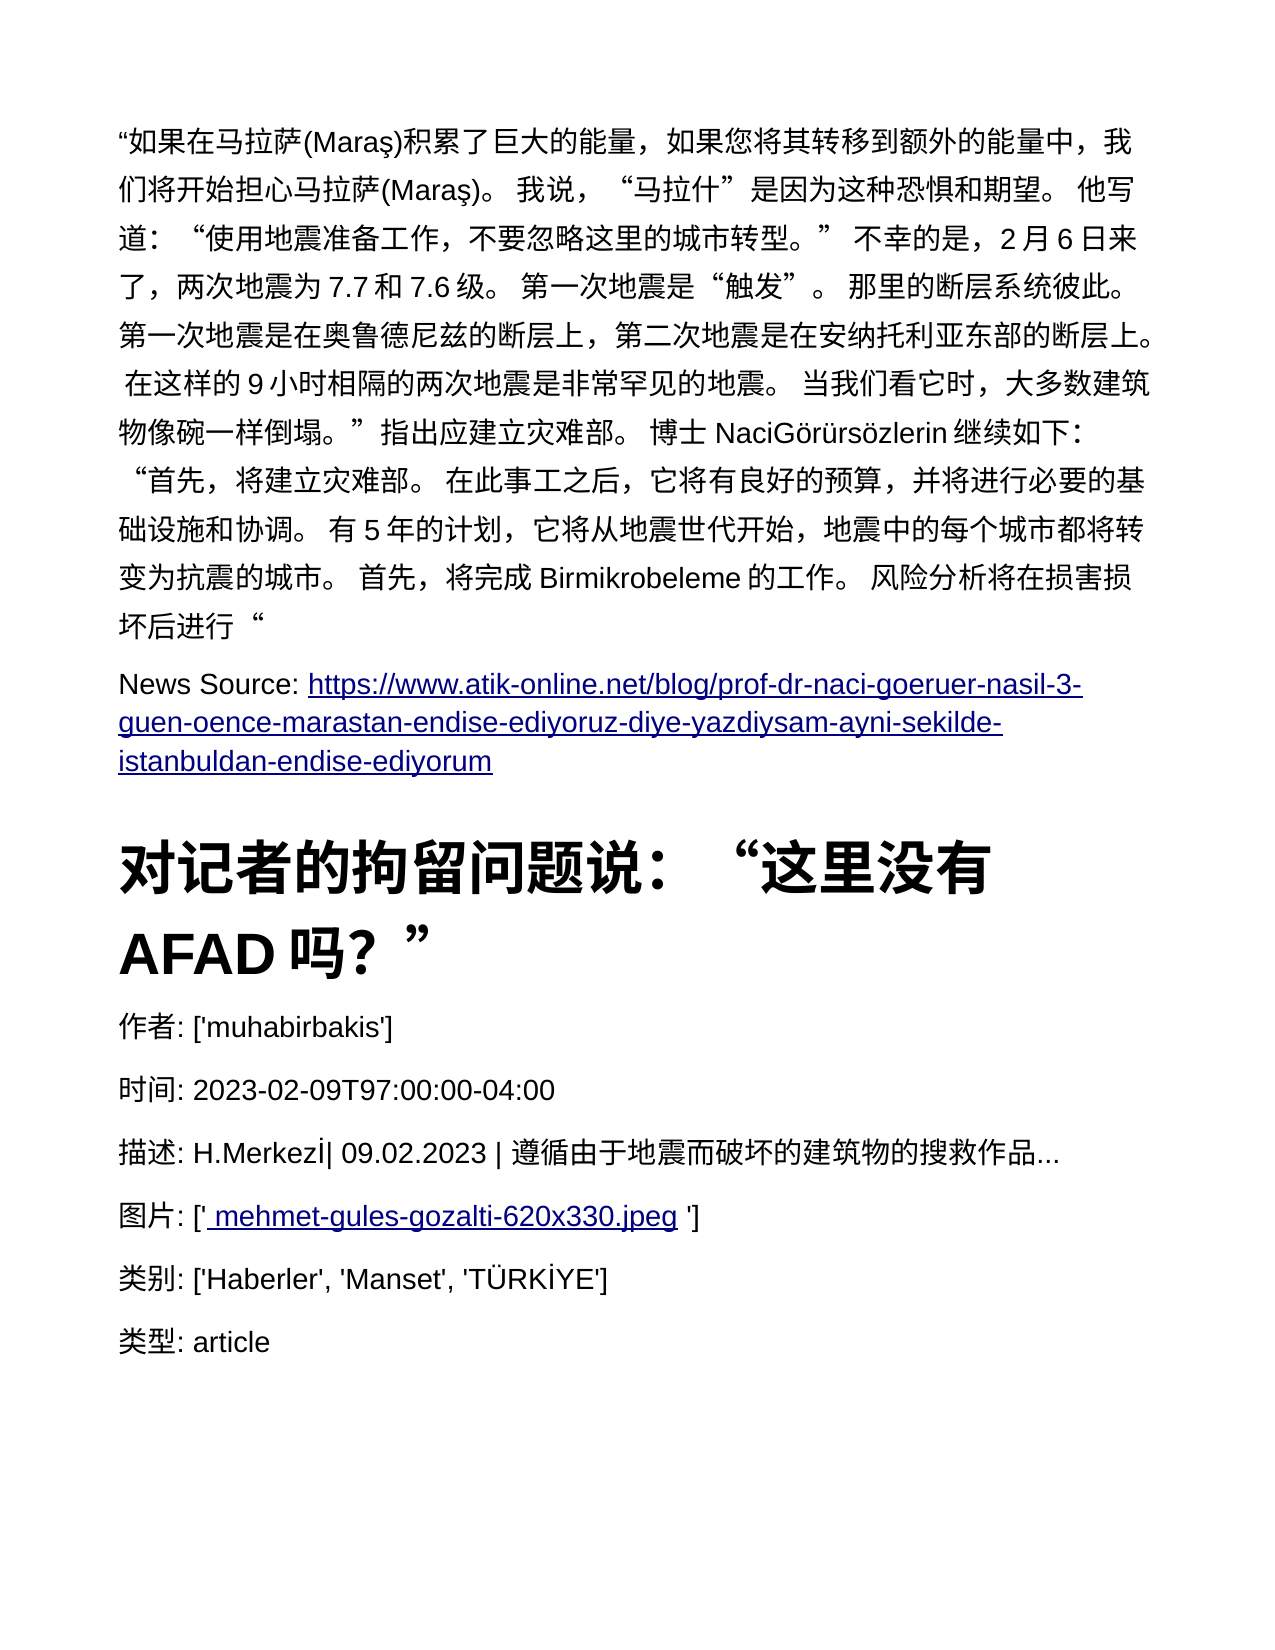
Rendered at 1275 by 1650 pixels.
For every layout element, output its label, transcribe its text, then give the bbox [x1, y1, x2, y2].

text News Source: https://www.atik-online.net/blog/prof-dr-naci-goeruer-nasil-3-guen-oence-marastan-endise-ediyoruz-diye-yazdiysam-ayni-sekilde-istanbuldan-endise-ediyorum [118, 667, 1157, 777]
text 作者: ['muhabirbakis'] [118, 1003, 1157, 1046]
text 时间: 2023-02-09T97:00:00-04:00 [118, 1066, 1157, 1109]
text 类型: article [118, 1319, 1157, 1361]
text “如果在马拉萨(Maraş)积累了巨大的能量，如果您将其转移到额外的能量中，我们将开始担心马拉萨(Maraş)。 我说，“马拉什”是因为这种恐惧和期望。 他写道：“使用地震准备工作，不要忽略这里的城市转型。” 不幸的是，2月6日来了，两次地震为7.7和7.6级。 第一次地震是“触发”。 那里的断层系统彼此。 第一次地震是在奥鲁德尼兹的断层上，第二次地震是在安纳托利亚东部的断层上。 在这样的9小时相隔的两次地震是非常罕见的地震。 当我们看它时，大多数建筑物像碗一样倒塌。”指出应建立灾难部。 博士 NaciGörürsözlerin继续如下：“首先，将建立灾难部。 在此事工之后，它将有良好的预算，并将进行必要的基础设施和协调。 有5年的计划，它将从地震世代开始，地震中的每个城市都将转变为抗震的城市。 首先，将完成Birmikrobeleme的工作。 风险分析将在损害损坏后进行“ [118, 118, 1157, 646]
text 类别: ['Haberler', 'Manset', 'TÜRKİYE'] [118, 1256, 1157, 1298]
subtitle 对记者的拘留问题说：“这里没有AFAD吗？” [118, 822, 1157, 991]
text 图片: [' mehmet-gules-gozalti-620x330.jpeg '] [118, 1193, 1157, 1235]
text 描述: H.Merkezİ| 09.02.2023 | 遵循由于地震而破坏的建筑物的搜救作品... [118, 1129, 1157, 1172]
